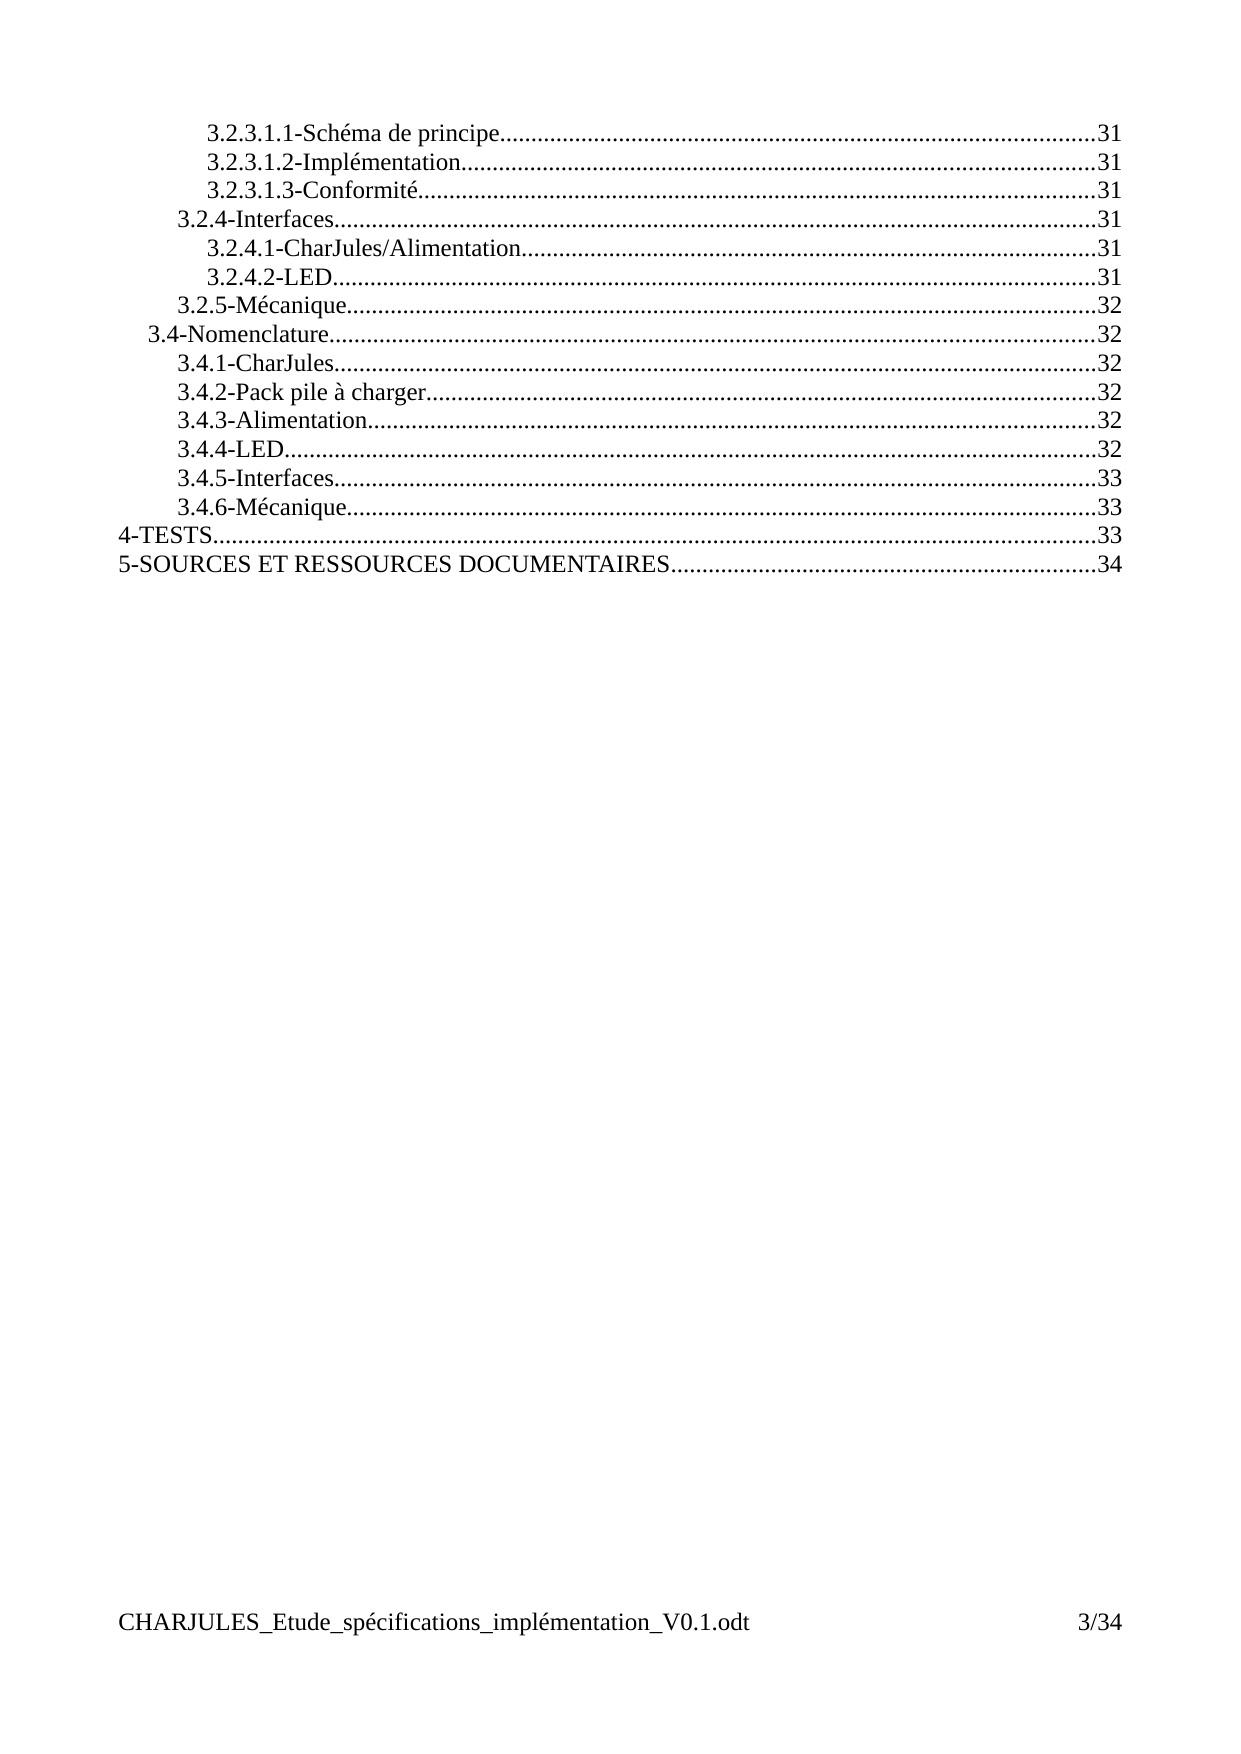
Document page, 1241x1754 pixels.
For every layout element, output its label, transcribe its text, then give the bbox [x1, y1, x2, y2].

text 3.2.4-Interfaces 31 [177, 204, 1122, 233]
text 3.2.4.1-CharJules/Alimentation 31 [207, 233, 1122, 262]
text 3.2.3.1.2-Implémentation 31 [207, 147, 1122, 176]
text 3.4.1-CharJules 32 [177, 348, 1122, 377]
text 3.4-Nomenclature 32 [148, 319, 1122, 348]
text 3.2.4.2-LED 31 [207, 262, 1122, 291]
text 5-SOURCES ET RESSOURCES DOCUMENTAIRES 34 [118, 549, 1122, 578]
text 3.2.3.1.1-Schéma de principe 31 [207, 118, 1122, 147]
text 3.2.3.1.3-Conformité 31 [207, 176, 1122, 204]
text 3.4.2-Pack pile à charger 32 [177, 377, 1122, 406]
text 3.4.4-LED 32 [177, 434, 1122, 463]
text 3.4.6-Mécanique 33 [177, 492, 1122, 521]
text 3.4.5-Interfaces 33 [177, 463, 1122, 492]
text 3.2.5-Mécanique 32 [177, 291, 1122, 319]
text 3.4.3-Alimentation 32 [177, 406, 1122, 434]
text 4-TESTS 33 [118, 521, 1122, 549]
